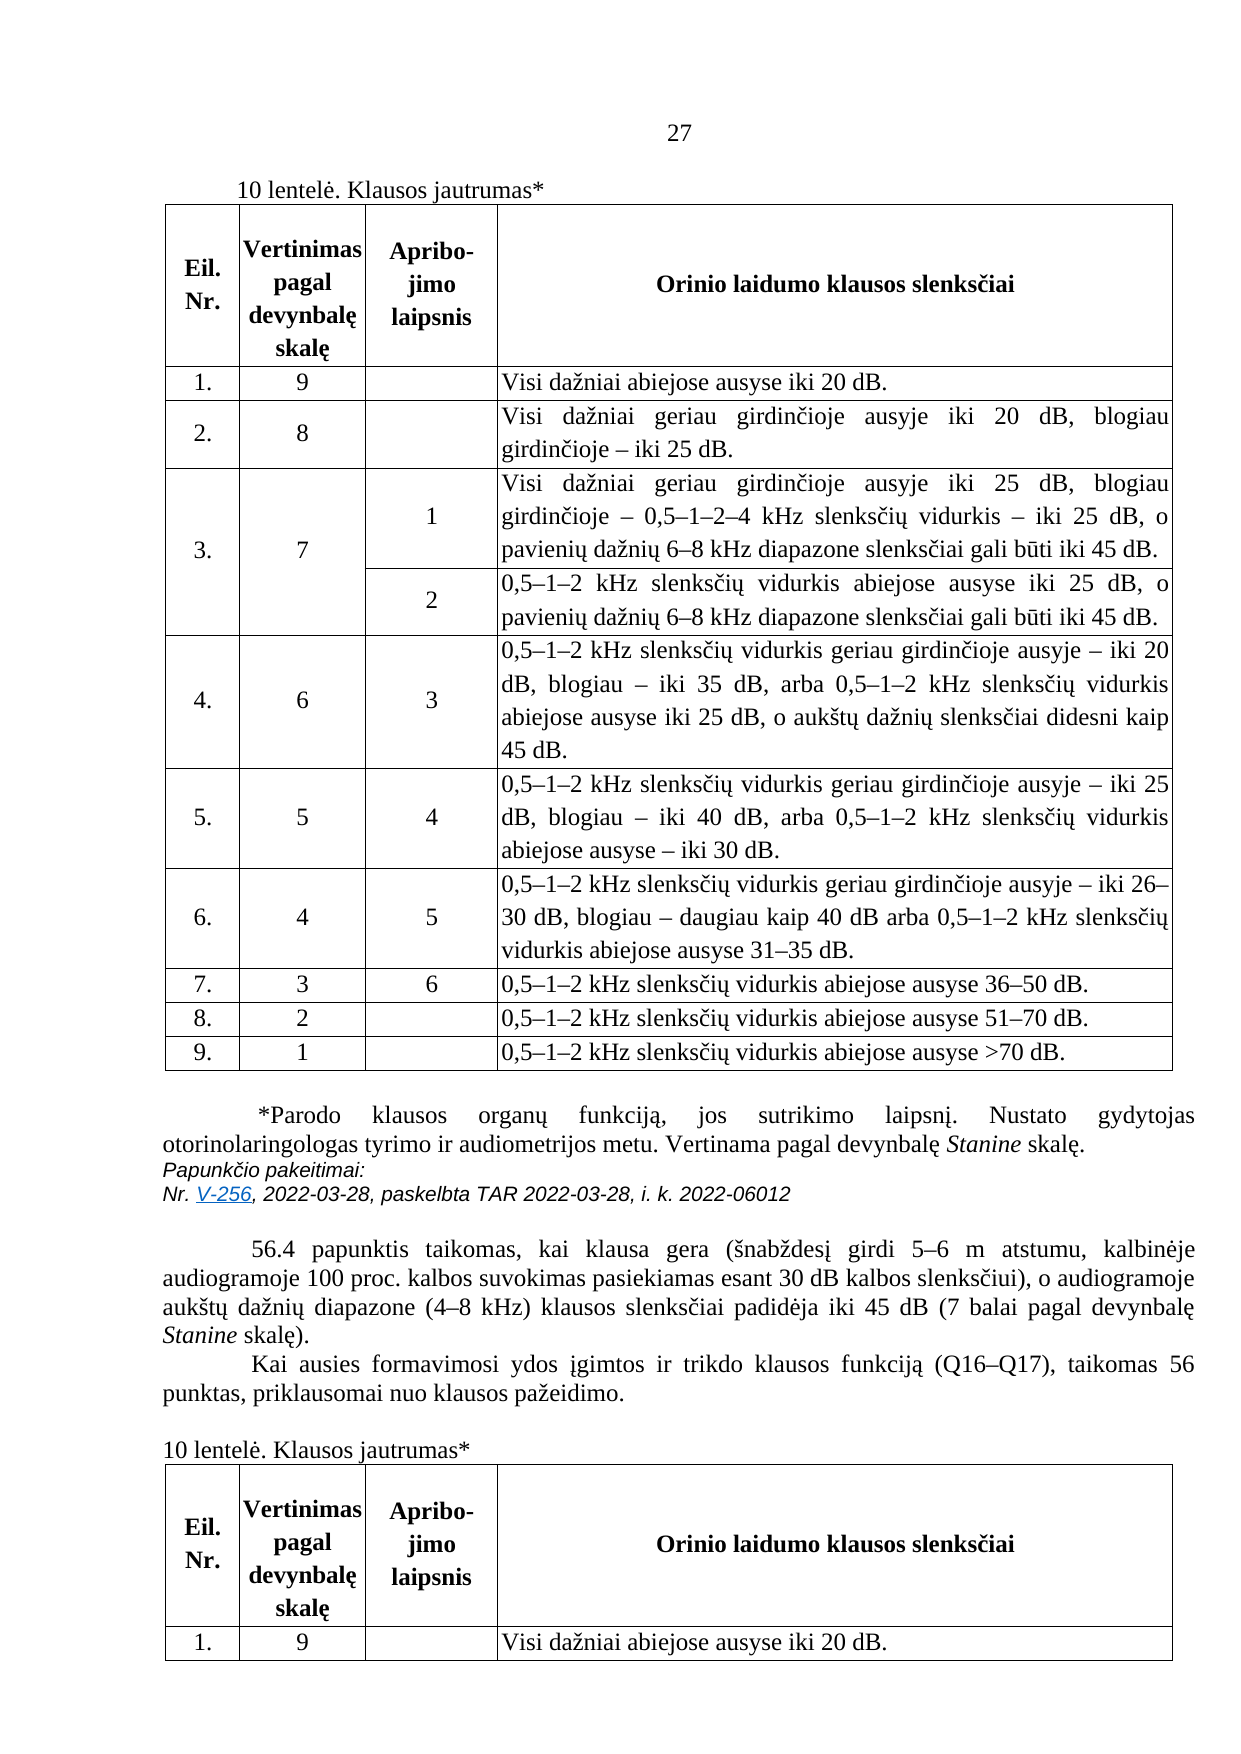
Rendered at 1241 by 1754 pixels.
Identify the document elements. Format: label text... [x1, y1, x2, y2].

table_cell [366, 1627, 497, 1660]
table_cell 1 [366, 469, 497, 567]
table_cell 2 [366, 569, 497, 634]
table_cell [366, 1037, 497, 1070]
table_cell Visi dažniai geriau girdinčioje ausyje iki 25 dB, blogiau girdinčioje – 0,5–1–2–4 kHz slenksčių vidurkis – iki 25 dB, o pavienių dažnių 6–8 kHz diapazone slenksčiai gali būti iki 45 dB. [498, 469, 1172, 567]
text 10 lentelė. Klausos jautrumas* [162, 1435, 1196, 1464]
table_cell 0,5–1–2 kHz slenksčių vidurkis geriau girdinčioje ausyje – iki 26–30 dB, blogiau – daugiau kaip 40 dB arba 0,5–1–2 kHz slenksčių vidurkis abiejose ausyse 31–35 dB. [498, 869, 1172, 968]
table_cell 0,5–1–2 kHz slenksčių vidurkis abiejose ausyse 51–70 dB. [498, 1003, 1172, 1036]
table_cell 4. [166, 636, 239, 768]
table_cell 7. [166, 969, 239, 1002]
text 10 lentelė. Klausos jautrumas* [162, 176, 1196, 204]
table_cell 6 [240, 636, 365, 768]
table_header Orinio laidumo klausos slenksčiai [498, 205, 1172, 366]
table_cell Visi dažniai geriau girdinčioje ausyje iki 20 dB, blogiau girdinčioje – iki 25 dB. [498, 401, 1172, 467]
text *Parodo klausos organų funkciją, jos sutrikimo laipsnį. Nustato gydytojas otorinolaringologas tyrimo ir audiometrijos metu. Vertinama pagal devynbalę Stanine skalę. [162, 1100, 1196, 1157]
table_cell 1. [166, 367, 239, 400]
table_cell [366, 1003, 497, 1036]
table_cell 6. [166, 869, 239, 968]
table_cell 5 [240, 769, 365, 868]
text Nr. V-256, 2022-03-28, paskelbta TAR 2022-03-28, i. k. 2022-06012 [162, 1181, 1196, 1205]
table_cell 4 [240, 869, 365, 968]
table_cell 0,5–1–2 kHz slenksčių vidurkis abiejose ausyse 36–50 dB. [498, 969, 1172, 1002]
table_header Apribo-jimo laipsnis [366, 1465, 497, 1626]
table_cell 9 [240, 367, 365, 400]
table_cell 3. [166, 469, 239, 634]
table_cell 7 [240, 469, 365, 634]
table_cell 0,5–1–2 kHz slenksčių vidurkis geriau girdinčioje ausyje – iki 20 dB, blogiau – iki 35 dB, arba 0,5–1–2 kHz slenksčių vidurkis abiejose ausyse iki 25 dB, o aukštų dažnių slenksčiai didesni kaip 45 dB. [498, 636, 1172, 768]
table_cell 3 [240, 969, 365, 1002]
text 56.4 papunktis taikomas, kai klausa gera (šnabždesį girdi 5–6 m atstumu, kalbinėje audiogramoje 100 proc. kalbos suvokimas pasiekiamas esant 30 dB kalbos slenksčiui), o audiogramoje aukštų dažnių diapazone (4–8 kHz) klausos slenksčiai padidėja iki 45 dB (7 balai pagal devynbalę Stanine skalę). [162, 1234, 1196, 1349]
table_cell 8 [240, 401, 365, 467]
table_header Orinio laidumo klausos slenksčiai [498, 1465, 1172, 1626]
table_header Eil. Nr. [166, 1465, 239, 1626]
table_cell 8. [166, 1003, 239, 1036]
table_cell [366, 401, 497, 467]
table_cell 3 [366, 636, 497, 768]
table_header Apribo-jimo laipsnis [366, 205, 497, 366]
table_cell [366, 367, 497, 400]
table_cell 0,5–1–2 kHz slenksčių vidurkis geriau girdinčioje ausyje – iki 25 dB, blogiau – iki 40 dB, arba 0,5–1–2 kHz slenksčių vidurkis abiejose ausyse – iki 30 dB. [498, 769, 1172, 868]
table_header Vertinimas pagal devynbalę skalę [240, 205, 365, 366]
table_cell 5. [166, 769, 239, 868]
table_header Vertinimas pagal devynbalę skalę [240, 1465, 365, 1626]
text Papunkčio pakeitimai: [162, 1157, 1196, 1181]
table_cell 0,5–1–2 kHz slenksčių vidurkis abiejose ausyse iki 25 dB, o pavienių dažnių 6–8 kHz diapazone slenksčiai gali būti iki 45 dB. [498, 569, 1172, 634]
table_cell 9. [166, 1037, 239, 1070]
text Kai ausies formavimosi ydos įgimtos ir trikdo klausos funkciją (Q16–Q17), taikomas 56 punktas, priklausomai nuo klausos pažeidimo. [162, 1349, 1196, 1407]
table_cell Visi dažniai abiejose ausyse iki 20 dB. [498, 1627, 1172, 1660]
table_cell 0,5–1–2 kHz slenksčių vidurkis abiejose ausyse >70 dB. [498, 1037, 1172, 1070]
table_cell 4 [366, 769, 497, 868]
table_cell 9 [240, 1627, 365, 1660]
table_header Eil. Nr. [166, 205, 239, 366]
table_cell 1. [166, 1627, 239, 1660]
table_cell 5 [366, 869, 497, 968]
table_cell Visi dažniai abiejose ausyse iki 20 dB. [498, 367, 1172, 400]
table_cell 6 [366, 969, 497, 1002]
table_cell 2 [240, 1003, 365, 1036]
table_cell 1 [240, 1037, 365, 1070]
table_cell 2. [166, 401, 239, 467]
